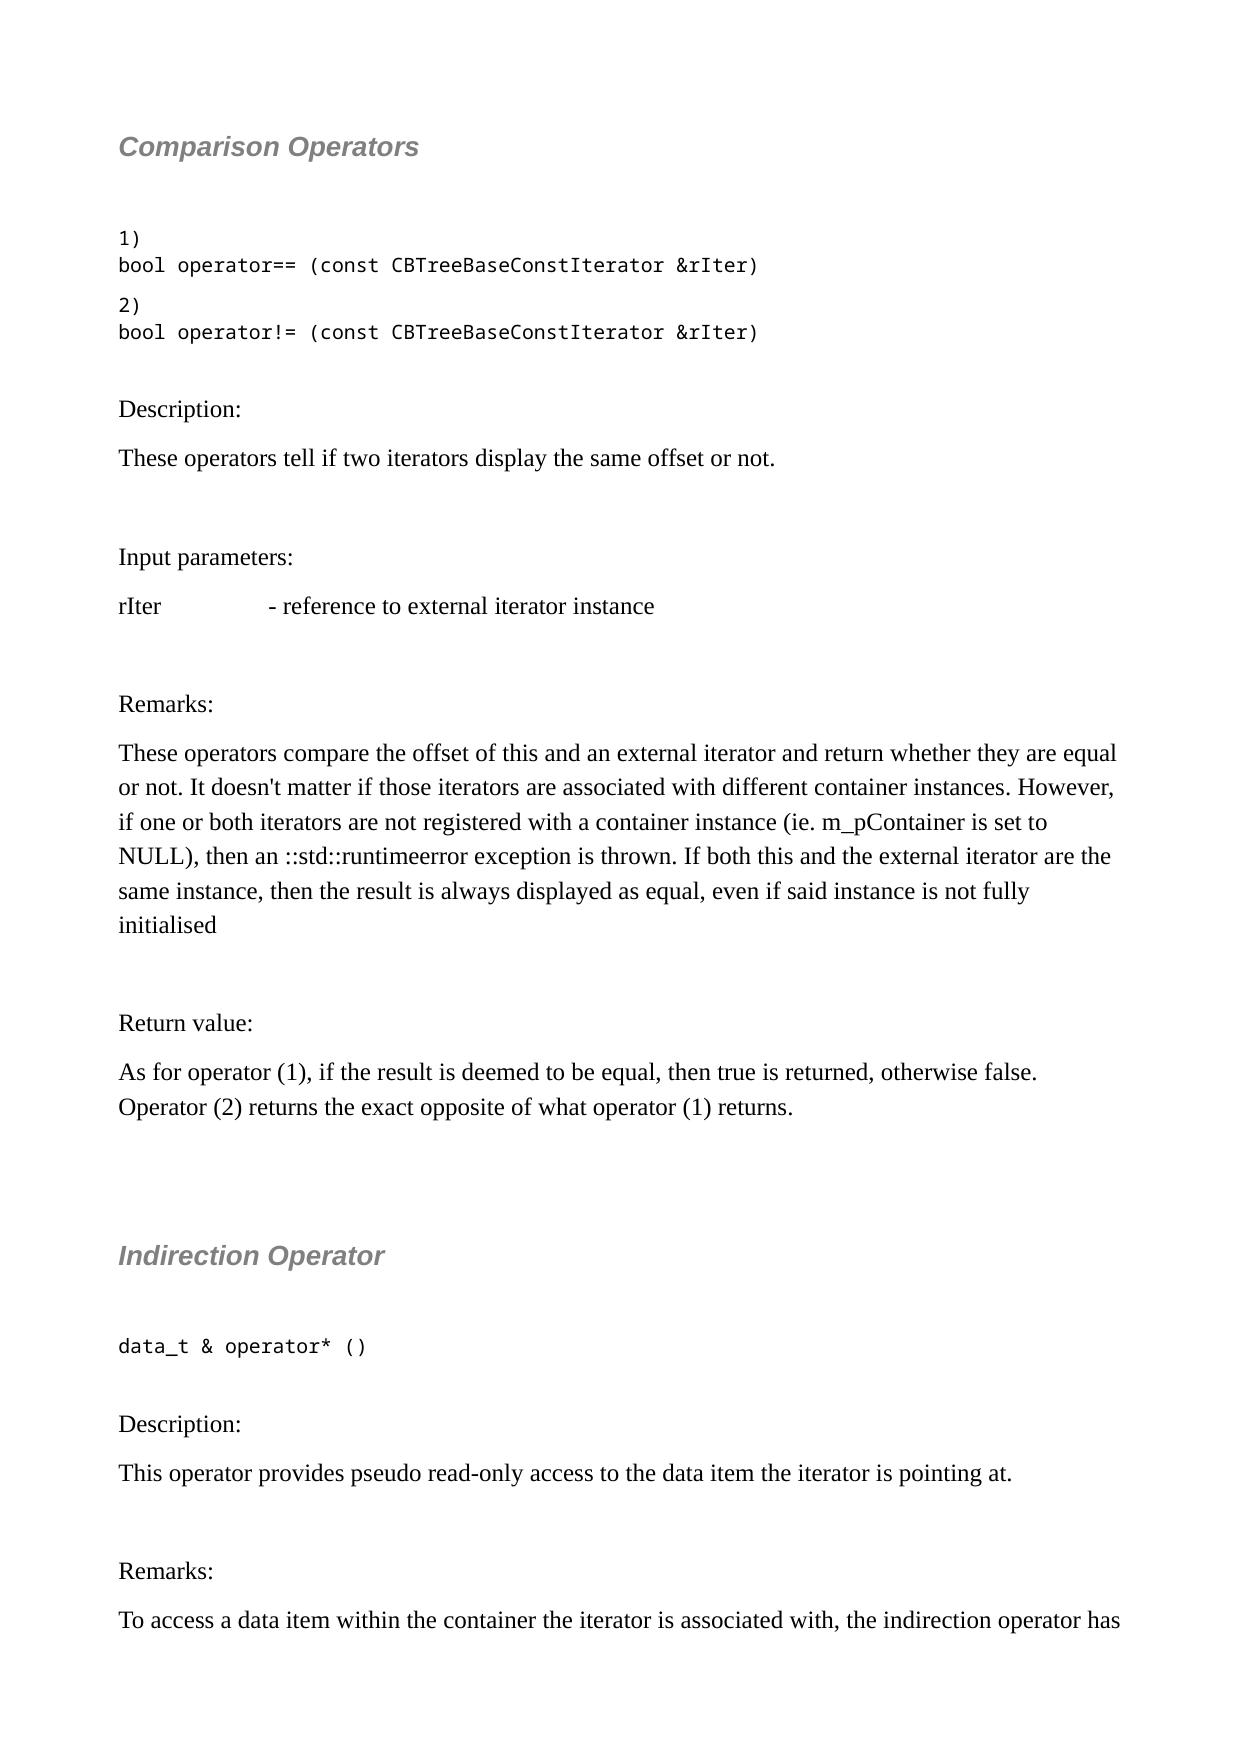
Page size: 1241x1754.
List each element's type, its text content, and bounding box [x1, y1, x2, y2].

subtitle Indirection Operator [118, 1239, 1122, 1271]
text data_t & operator* () [118, 1333, 1122, 1359]
text These operators compare the offset of this and an external iterator and return whether they are equal or not. It doesn't matter if those iterators are associated with different container instances. However, if one or both iterators are not registered with a container instance (ie. m_pContainer is set to NULL), then an ::std::runtimeerror exception is thrown. If both this and the external iterator are the same instance, then the result is always displayed as equal, even if said instance is not fully initialised [118, 738, 1122, 939]
text Return value: [118, 1008, 1122, 1037]
text To access a data item within the container the iterator is associated with, the indirection operator has [118, 1605, 1122, 1634]
text Input parameters: [118, 542, 1122, 570]
text As for operator (1), if the result is deemed to be equal, then true is returned, otherwise false. Operator (2) returns the exact opposite of what operator (1) returns. [118, 1057, 1122, 1121]
text rIter - reference to external iterator instance [118, 591, 1122, 619]
text These operators tell if two iterators display the same offset or not. [118, 443, 1122, 472]
text Description: [118, 394, 1122, 423]
subtitle Comparison Operators [118, 131, 1122, 162]
text This operator provides pseudo read-only access to the data item the iterator is pointing at. [118, 1458, 1122, 1486]
text Remarks: [118, 1556, 1122, 1584]
text Description: [118, 1409, 1122, 1437]
text bool operator!= (const CBTreeBaseConstIterator &rIter) [118, 318, 1122, 345]
text 1) [118, 224, 1122, 251]
text Remarks: [118, 689, 1122, 718]
text 2) [118, 291, 1122, 318]
text bool operator== (const CBTreeBaseConstIterator &rIter) [118, 251, 1122, 278]
